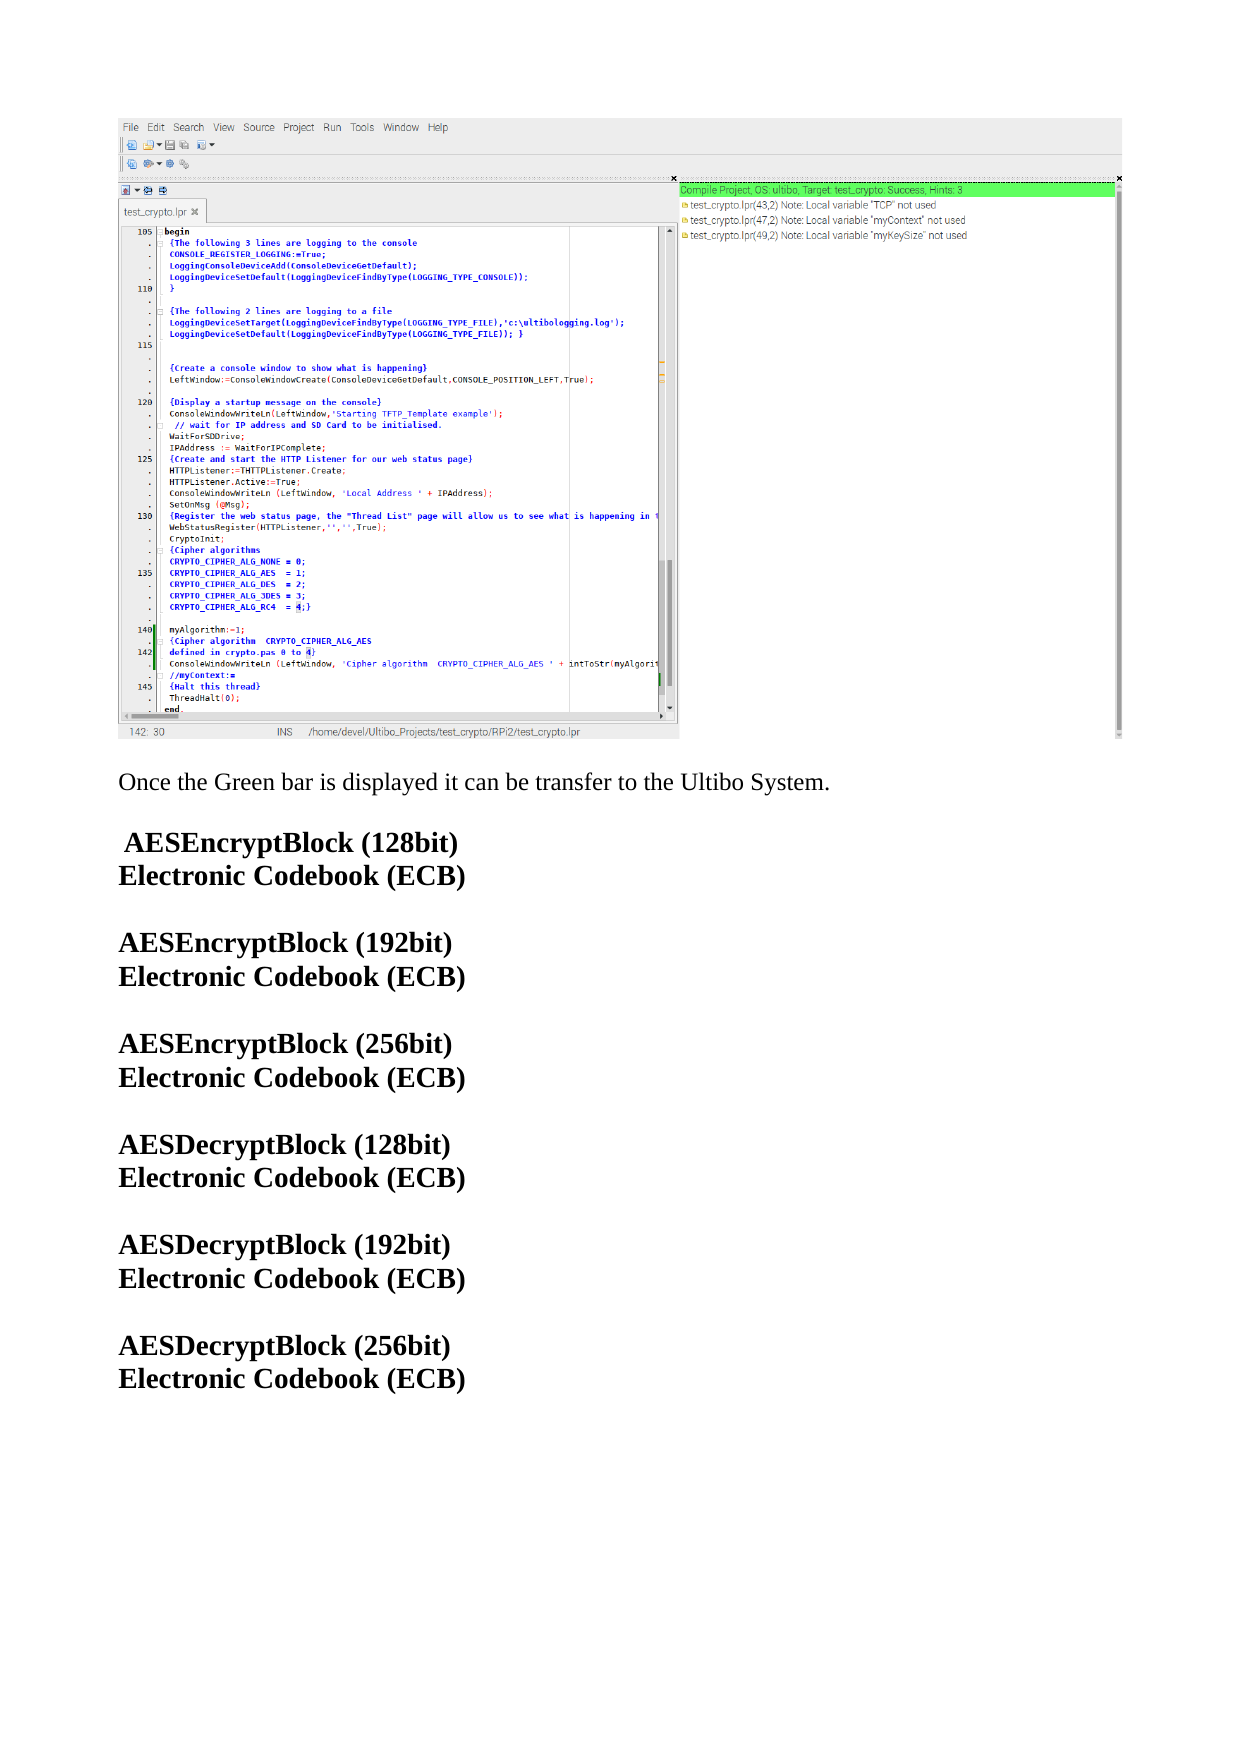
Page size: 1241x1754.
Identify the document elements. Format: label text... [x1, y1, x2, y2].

text Electronic Codebook (ECB) [118, 959, 1122, 993]
text Once the Green bar is displayed it can be transfer to the Ultibo System. [118, 767, 1122, 796]
text AESEncryptBlock (128bit) [118, 825, 1122, 858]
text Electronic Codebook (ECB) [118, 1362, 1122, 1395]
text Electronic Codebook (ECB) [118, 1060, 1122, 1093]
text AESDecryptBlock (256bit) [118, 1328, 1122, 1362]
text AESDecryptBlock (128bit) [118, 1127, 1122, 1160]
text AESEncryptBlock (256bit) [118, 1026, 1122, 1060]
text AESDecryptBlock (192bit) [118, 1227, 1122, 1261]
text AESEncryptBlock (192bit) [118, 926, 1122, 959]
text Electronic Codebook (ECB) [118, 1160, 1122, 1194]
text Electronic Codebook (ECB) [118, 858, 1122, 892]
text Electronic Codebook (ECB) [118, 1261, 1122, 1294]
picture [118, 118, 1123, 739]
